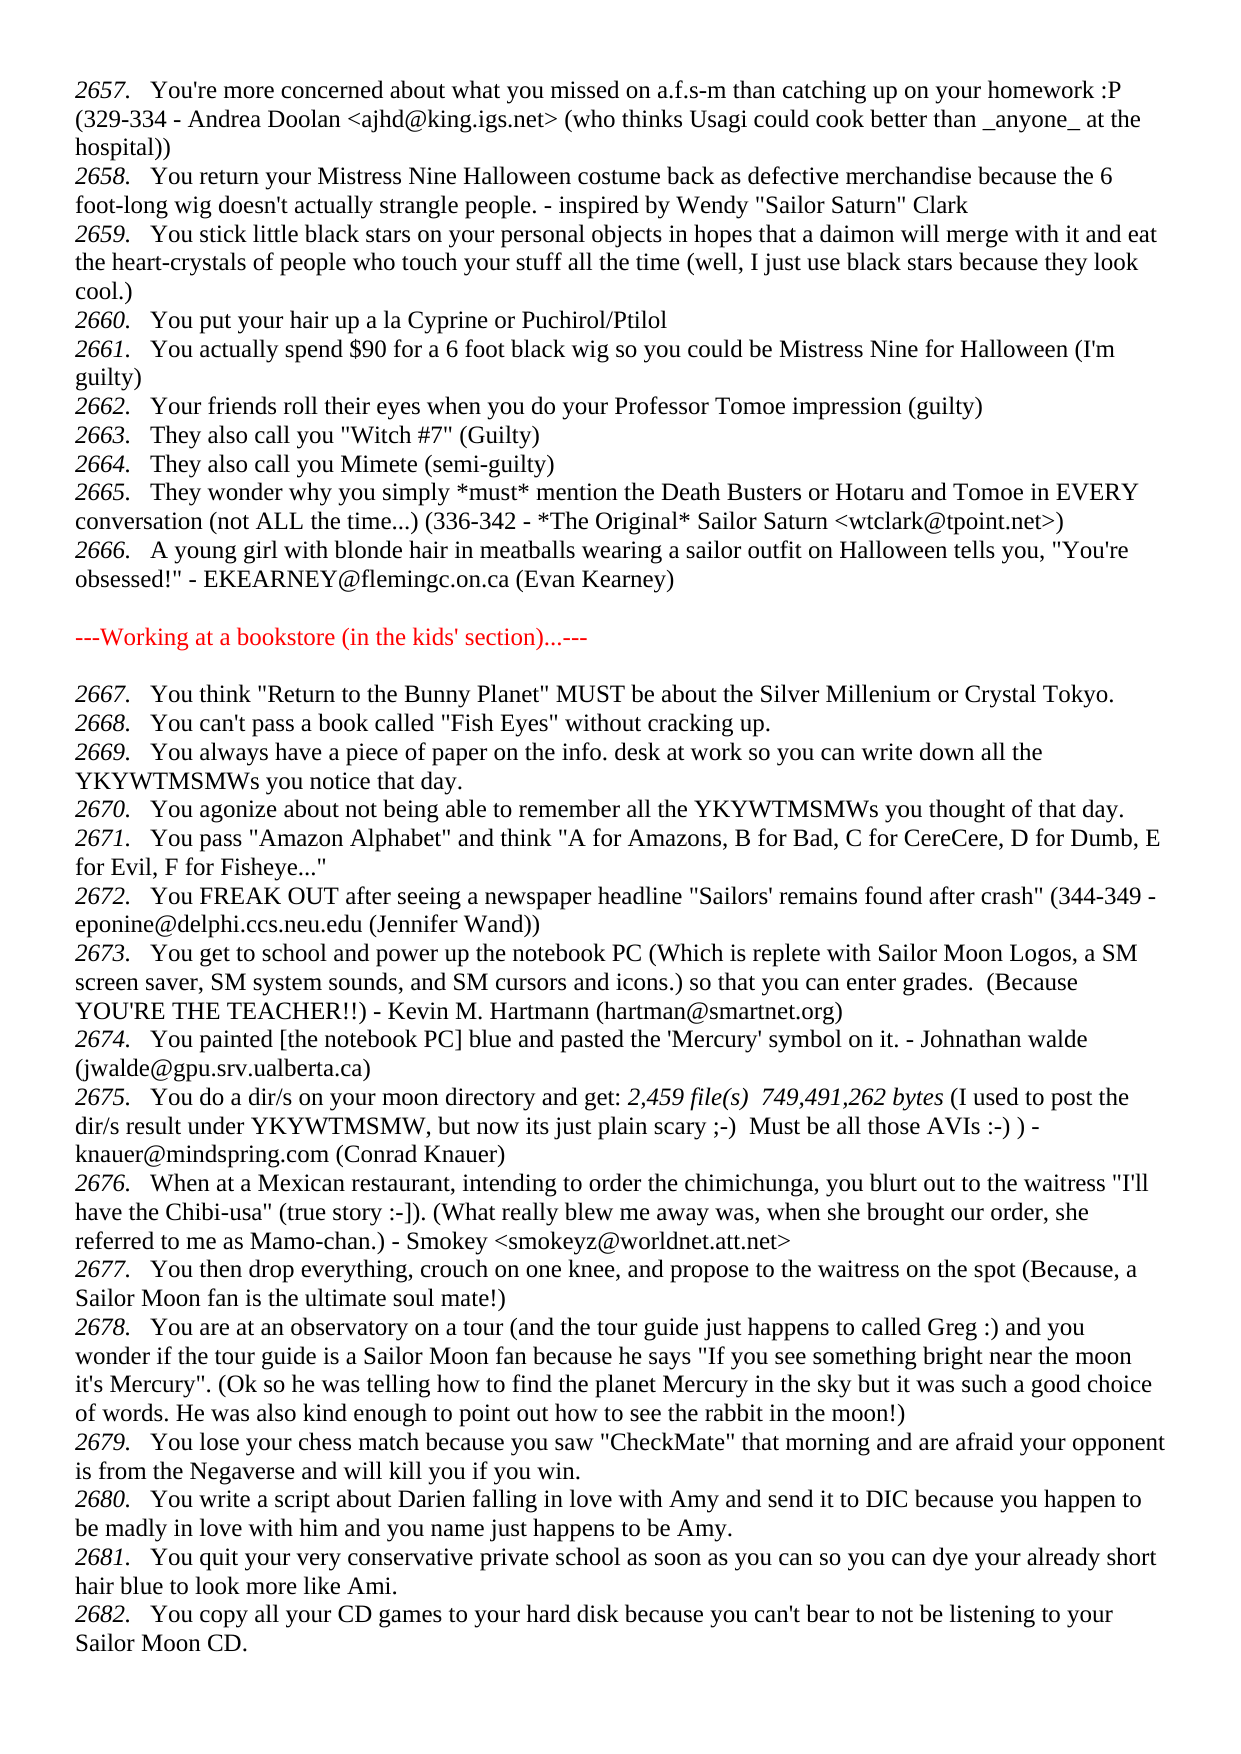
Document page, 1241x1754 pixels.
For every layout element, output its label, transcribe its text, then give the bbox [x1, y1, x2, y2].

list You copy all your CD games to your hard disk because you can't bear to not be listening to your Sailor Moon CD. [75, 1599, 1165, 1657]
list You are at an observatory on a tour (and the tour guide just happens to called Greg :) and you wonder if the tour guide is a Sailor Moon fan because he says "If you see something bright near the moon it's Mercury". (Ok so he was telling how to find the planet Mercury in the sky but it was such a good choice of words. He was also kind enough to point out how to see the rabbit in the moon!) [75, 1312, 1165, 1427]
list You always have a piece of paper on the info. desk at work so you can write down all the YKYWTMSMWs you notice that day. [75, 737, 1165, 794]
list They also call you "Witch #7" (Guilty) [75, 420, 1165, 449]
list Your friends roll their eyes when you do your Professor Tomoe impression (guilty) [75, 391, 1165, 420]
list You put your hair up a la Cyprine or Puchirol/Ptilol [75, 305, 1165, 334]
list You get to school and power up the notebook PC (Which is replete with Sailor Moon Logos, a SM screen saver, SM system sounds, and SM cursors and icons.) so that you can enter grades. (Because YOU'RE THE TEACHER!!) - Kevin M. Hartmann (hartman@smartnet.org) [75, 938, 1165, 1024]
list You stick little black stars on your personal objects in hopes that a daimon will merge with it and eat the heart-crystals of people who touch your stuff all the time (well, I just use black stars because they look cool.) [75, 219, 1165, 305]
list You're more concerned about what you missed on a.f.s-m than catching up on your homework :P (329-334 - Andrea Doolan <ajhd@king.igs.net> (who thinks Usagi could cook better than _anyone_ at the hospital)) [75, 75, 1165, 161]
list You FREAK OUT after seeing a newspaper headline "Sailors' remains found after crash" (344-349 - eponine@delphi.ccs.neu.edu (Jennifer Wand)) [75, 881, 1165, 938]
list You do a dir/s on your moon directory and get: 2,459 file(s) 749,491,262 bytes (I used to post the dir/s result under YKYWTMSMW, but now its just plain scary ;-) Must be all those AVIs :-) ) - knauer@mindspring.com (Conrad Knauer) [75, 1082, 1165, 1168]
list You return your Mistress Nine Halloween costume back as defective merchandise because the 6 foot-long wig doesn't actually strangle people. - inspired by Wendy "Sailor Saturn" Clark [75, 161, 1165, 219]
list You think "Return to the Bunny Planet" MUST be about the Silver Millenium or Crystal Tokyo. [75, 679, 1165, 708]
list You actually spend $90 for a 6 foot black wig so you could be Mistress Nine for Halloween (I'm guilty) [75, 334, 1165, 391]
list They wonder why you simply *must* mention the Death Busters or Hotaru and Tomoe in EVERY conversation (not ALL the time...) (336-342 - *The Original* Sailor Saturn <wtclark@tpoint.net>) [75, 477, 1165, 535]
list You pass "Amazon Alphabet" and think "A for Amazons, B for Bad, C for CereCere, D for Dumb, E for Evil, F for Fisheye..." [75, 823, 1165, 881]
list They also call you Mimete (semi-guilty) [75, 449, 1165, 477]
list You agonize about not being able to remember all the YKYWTMSMWs you thought of that day. [75, 794, 1165, 823]
list You quit your very conservative private school as soon as you can so you can dye your already short hair blue to look more like Ami. [75, 1542, 1165, 1599]
list You lose your chess match because you saw "CheckMate" that morning and are afraid your opponent is from the Negaverse and will kill you if you win. [75, 1427, 1165, 1484]
list You then drop everything, crouch on one knee, and propose to the waitress on the spot (Because, a Sailor Moon fan is the ultimate soul mate!) [75, 1254, 1165, 1312]
list When at a Mexican restaurant, intending to order the chimichunga, you blurt out to the waitress "I'll have the Chibi-usa" (true story :-]). (What really blew me away was, when she brought our order, she referred to me as Mamo-chan.) - Smokey <smokeyz@worldnet.att.net> [75, 1168, 1165, 1254]
list You write a script about Darien falling in love with Amy and send it to DIC because you happen to be madly in love with him and you name just happens to be Amy. [75, 1484, 1165, 1542]
list You can't pass a book called "Fish Eyes" without cracking up. [75, 708, 1165, 737]
list A young girl with blonde hair in meatballs wearing a sailor outfit on Halloween tells you, "You're obsessed!" - EKEARNEY@flemingc.on.ca (Evan Kearney) [75, 535, 1165, 592]
text ---Working at a bookstore (in the kids' section)...--- [75, 622, 1165, 650]
list You painted [the notebook PC] blue and pasted the 'Mercury' symbol on it. - Johnathan walde (jwalde@gpu.srv.ualberta.ca) [75, 1024, 1165, 1082]
